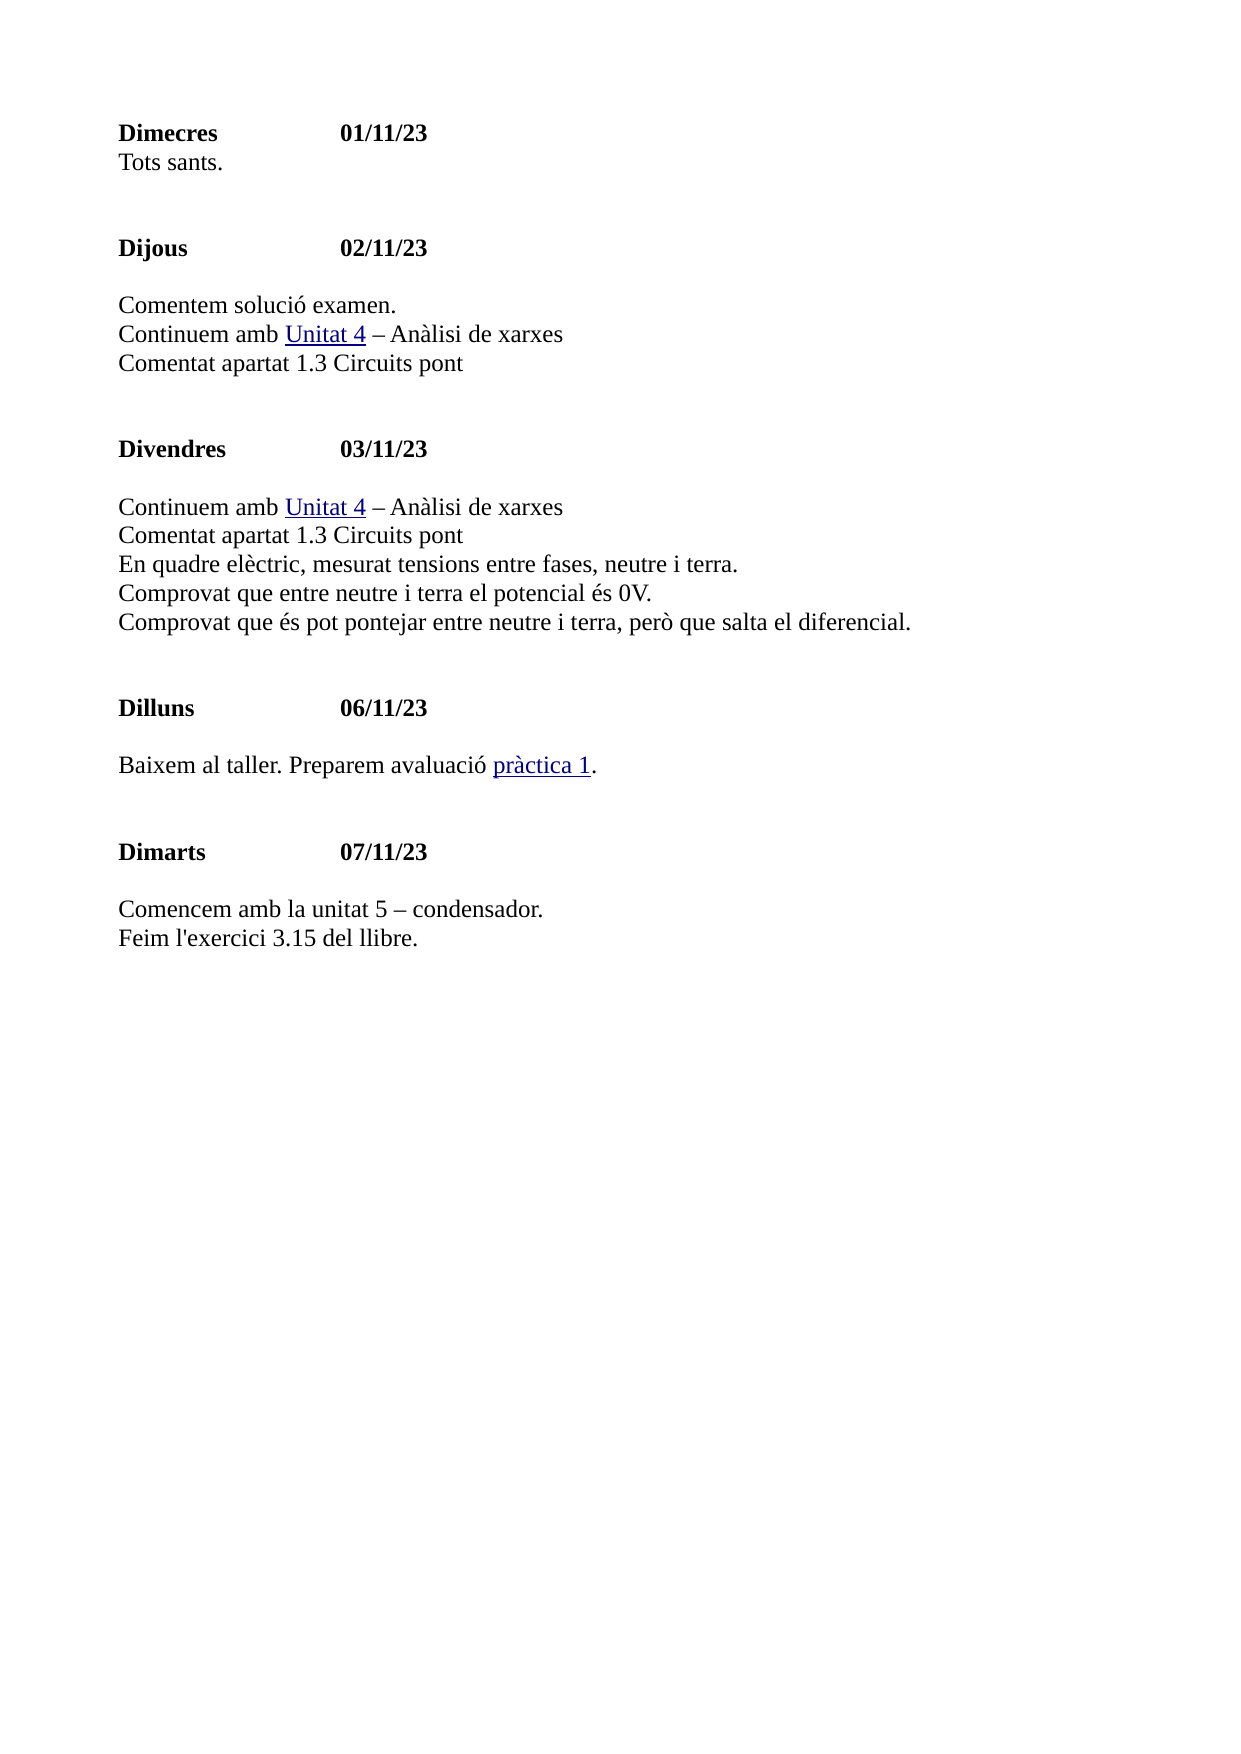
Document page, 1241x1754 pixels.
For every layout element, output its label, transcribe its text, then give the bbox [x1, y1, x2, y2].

text Comentat apartat 1.3 Circuits pont [118, 348, 1122, 377]
text Divendres 03/11/23 [118, 434, 1122, 463]
text Feim l'exercici 3.15 del llibre. [118, 923, 1122, 952]
text Dilluns 06/11/23 [118, 693, 1122, 722]
text Dimecres 01/11/23 [118, 118, 1122, 147]
text Continuem amb Unitat 4 – Anàlisi de xarxes [118, 492, 1122, 521]
text Baixem al taller. Preparem avaluació pràctica 1. [118, 751, 1122, 779]
text Continuem amb Unitat 4 – Anàlisi de xarxes [118, 319, 1122, 348]
text Comprovat que entre neutre i terra el potencial és 0V. [118, 578, 1122, 607]
text Comentem solució examen. [118, 291, 1122, 319]
text Dijous 02/11/23 [118, 233, 1122, 262]
text Dimarts 07/11/23 [118, 837, 1122, 866]
text Comencem amb la unitat 5 – condensador. [118, 894, 1122, 923]
text Tots sants. [118, 147, 1122, 176]
text Comprovat que és pot pontejar entre neutre i terra, però que salta el diferencial. [118, 607, 1122, 636]
text En quadre elèctric, mesurat tensions entre fases, neutre i terra. [118, 549, 1122, 578]
text Comentat apartat 1.3 Circuits pont [118, 521, 1122, 549]
